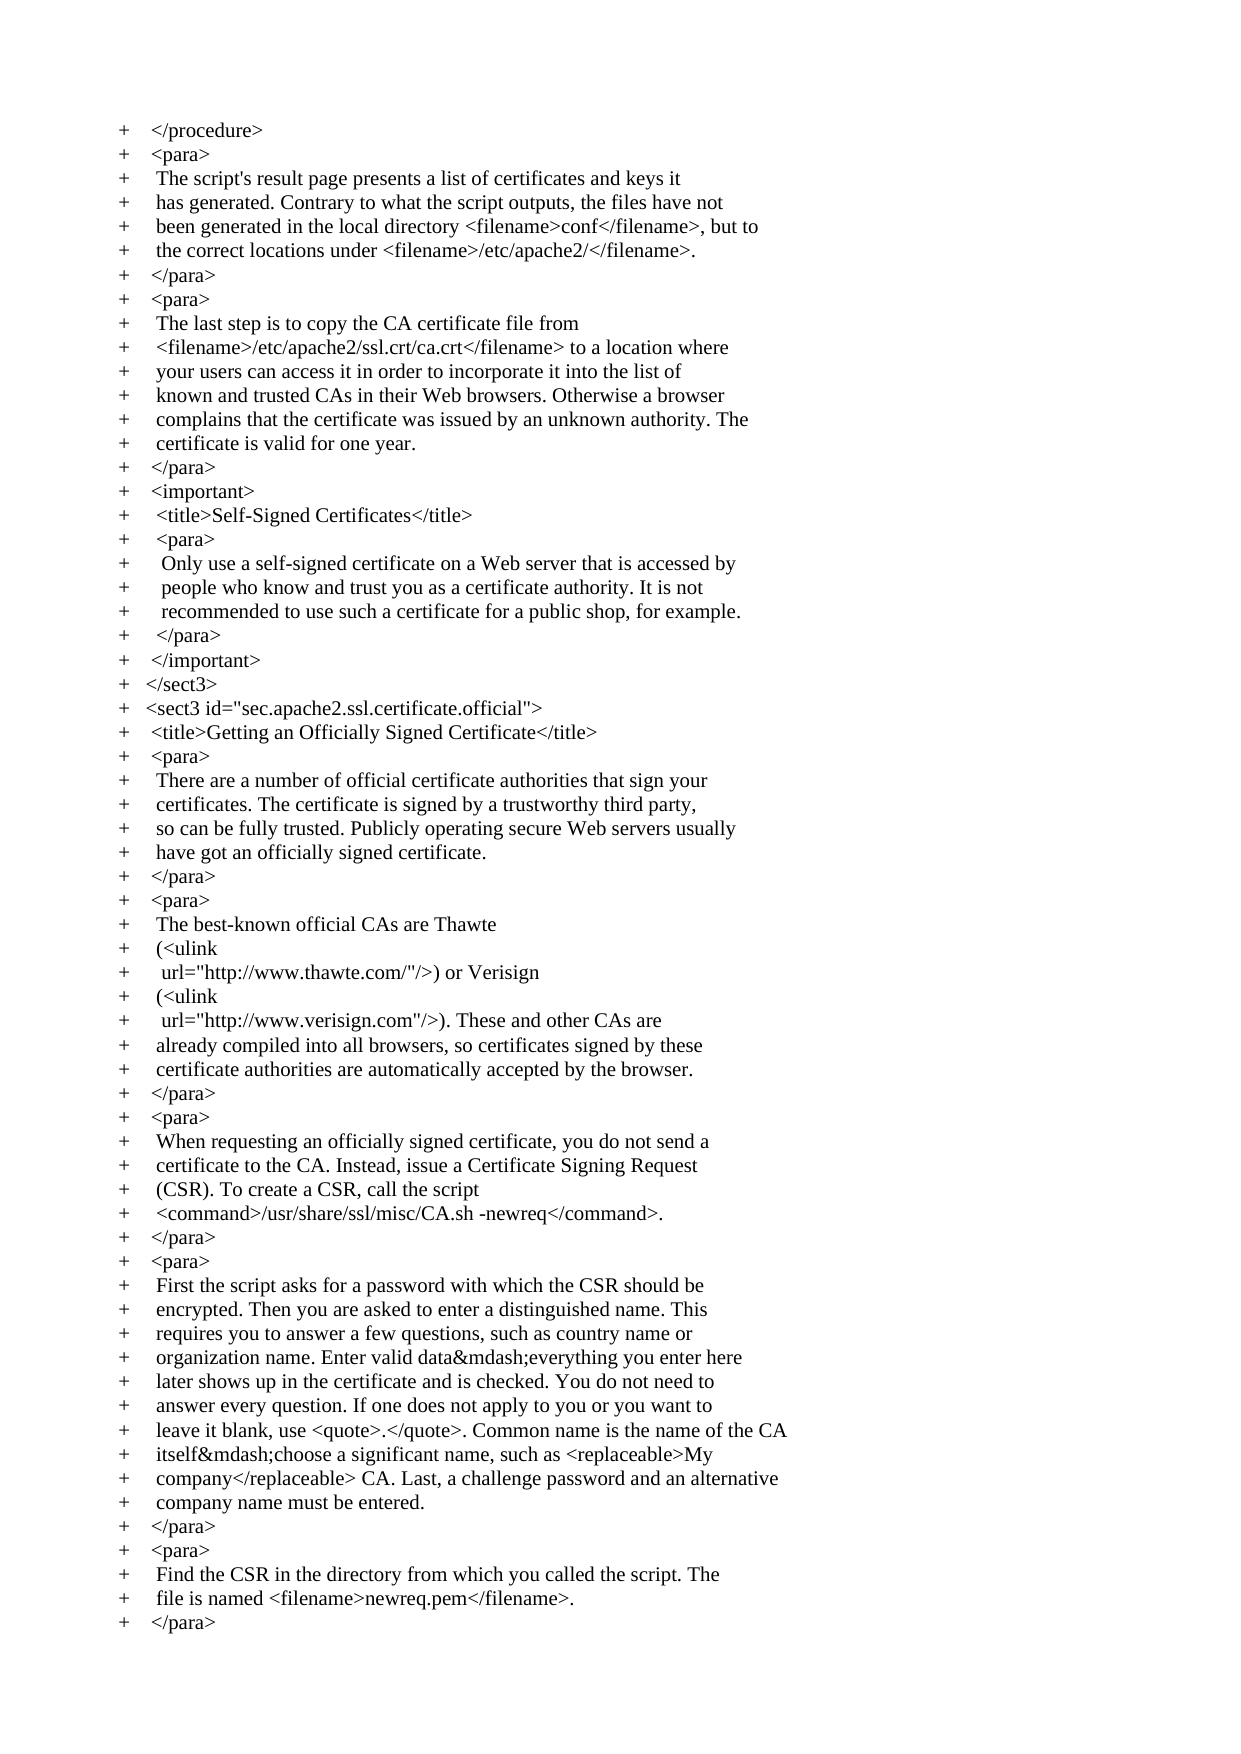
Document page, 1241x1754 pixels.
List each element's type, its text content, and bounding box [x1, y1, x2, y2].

text + The last step is to copy the CA certificate file from [118, 311, 1122, 335]
text + file is named <filename>newreq.pem</filename>. [118, 1586, 1122, 1610]
text + certificates. The certificate is signed by a trustworthy third party, [118, 792, 1122, 816]
text + certificate authorities are automatically accepted by the browser. [118, 1057, 1122, 1081]
text + answer every question. If one does not apply to you or you want to [118, 1393, 1122, 1417]
text + <command>/usr/share/ssl/misc/CA.sh -newreq</command>. [118, 1201, 1122, 1225]
text + organization name. Enter valid data&mdash;everything you enter here [118, 1345, 1122, 1369]
text + <para> [118, 1105, 1122, 1129]
text + Only use a self-signed certificate on a Web server that is accessed by [118, 551, 1122, 575]
text + url="http://www.thawte.com/"/>) or Verisign [118, 960, 1122, 984]
text + </sect3> [118, 672, 1122, 696]
text + have got an officially signed certificate. [118, 840, 1122, 864]
text + <filename>/etc/apache2/ssl.crt/ca.crt</filename> to a location where [118, 335, 1122, 359]
text + known and trusted CAs in their Web browsers. Otherwise a browser [118, 383, 1122, 407]
text + </para> [118, 623, 1122, 647]
text + </procedure> [118, 118, 1122, 142]
text + </para> [118, 262, 1122, 287]
text + the correct locations under <filename>/etc/apache2/</filename>. [118, 238, 1122, 262]
text + <para> [118, 888, 1122, 912]
text + <para> [118, 527, 1122, 551]
text + encrypted. Then you are asked to enter a distinguished name. This [118, 1297, 1122, 1321]
text + certificate to the CA. Instead, issue a Certificate Signing Request [118, 1153, 1122, 1177]
text + <para> [118, 287, 1122, 311]
text + </para> [118, 1225, 1122, 1249]
text + <para> [118, 1538, 1122, 1562]
text + later shows up in the certificate and is checked. You do not need to [118, 1369, 1122, 1393]
text + The best-known official CAs are Thawte [118, 912, 1122, 936]
text + people who know and trust you as a certificate authority. It is not [118, 575, 1122, 599]
text + recommended to use such a certificate for a public shop, for example. [118, 599, 1122, 623]
text + company name must be entered. [118, 1490, 1122, 1514]
text + has generated. Contrary to what the script outputs, the files have not [118, 190, 1122, 214]
text + <sect3 id="sec.apache2.ssl.certificate.official"> [118, 696, 1122, 720]
text + </para> [118, 1081, 1122, 1105]
text + been generated in the local directory <filename>conf</filename>, but to [118, 214, 1122, 238]
text + certificate is valid for one year. [118, 431, 1122, 455]
text + <title>Self-Signed Certificates</title> [118, 503, 1122, 527]
text + already compiled into all browsers, so certificates signed by these [118, 1032, 1122, 1057]
text + <important> [118, 479, 1122, 503]
text + leave it blank, use <quote>.</quote>. Common name is the name of the CA [118, 1417, 1122, 1442]
text + requires you to answer a few questions, such as country name or [118, 1321, 1122, 1345]
text + </para> [118, 1514, 1122, 1538]
text + (<ulink [118, 984, 1122, 1008]
text + The script's result page presents a list of certificates and keys it [118, 166, 1122, 190]
text + company</replaceable> CA. Last, a challenge password and an alternative [118, 1466, 1122, 1490]
text + itself&mdash;choose a significant name, such as <replaceable>My [118, 1442, 1122, 1466]
text + so can be fully trusted. Publicly operating secure Web servers usually [118, 816, 1122, 840]
text + <para> [118, 142, 1122, 166]
text + (<ulink [118, 936, 1122, 960]
text + There are a number of official certificate authorities that sign your [118, 768, 1122, 792]
text + When requesting an officially signed certificate, you do not send a [118, 1129, 1122, 1153]
text + <para> [118, 744, 1122, 768]
text + First the script asks for a password with which the CSR should be [118, 1273, 1122, 1297]
text + Find the CSR in the directory from which you called the script. The [118, 1562, 1122, 1586]
text + your users can access it in order to incorporate it into the list of [118, 359, 1122, 383]
text + url="http://www.verisign.com"/>). These and other CAs are [118, 1008, 1122, 1032]
text + </para> [118, 864, 1122, 888]
text + <title>Getting an Officially Signed Certificate</title> [118, 720, 1122, 744]
text + </para> [118, 1610, 1122, 1634]
text + </important> [118, 647, 1122, 672]
text + (CSR). To create a CSR, call the script [118, 1177, 1122, 1201]
text + <para> [118, 1249, 1122, 1273]
text + </para> [118, 455, 1122, 479]
text + complains that the certificate was issued by an unknown authority. The [118, 407, 1122, 431]
